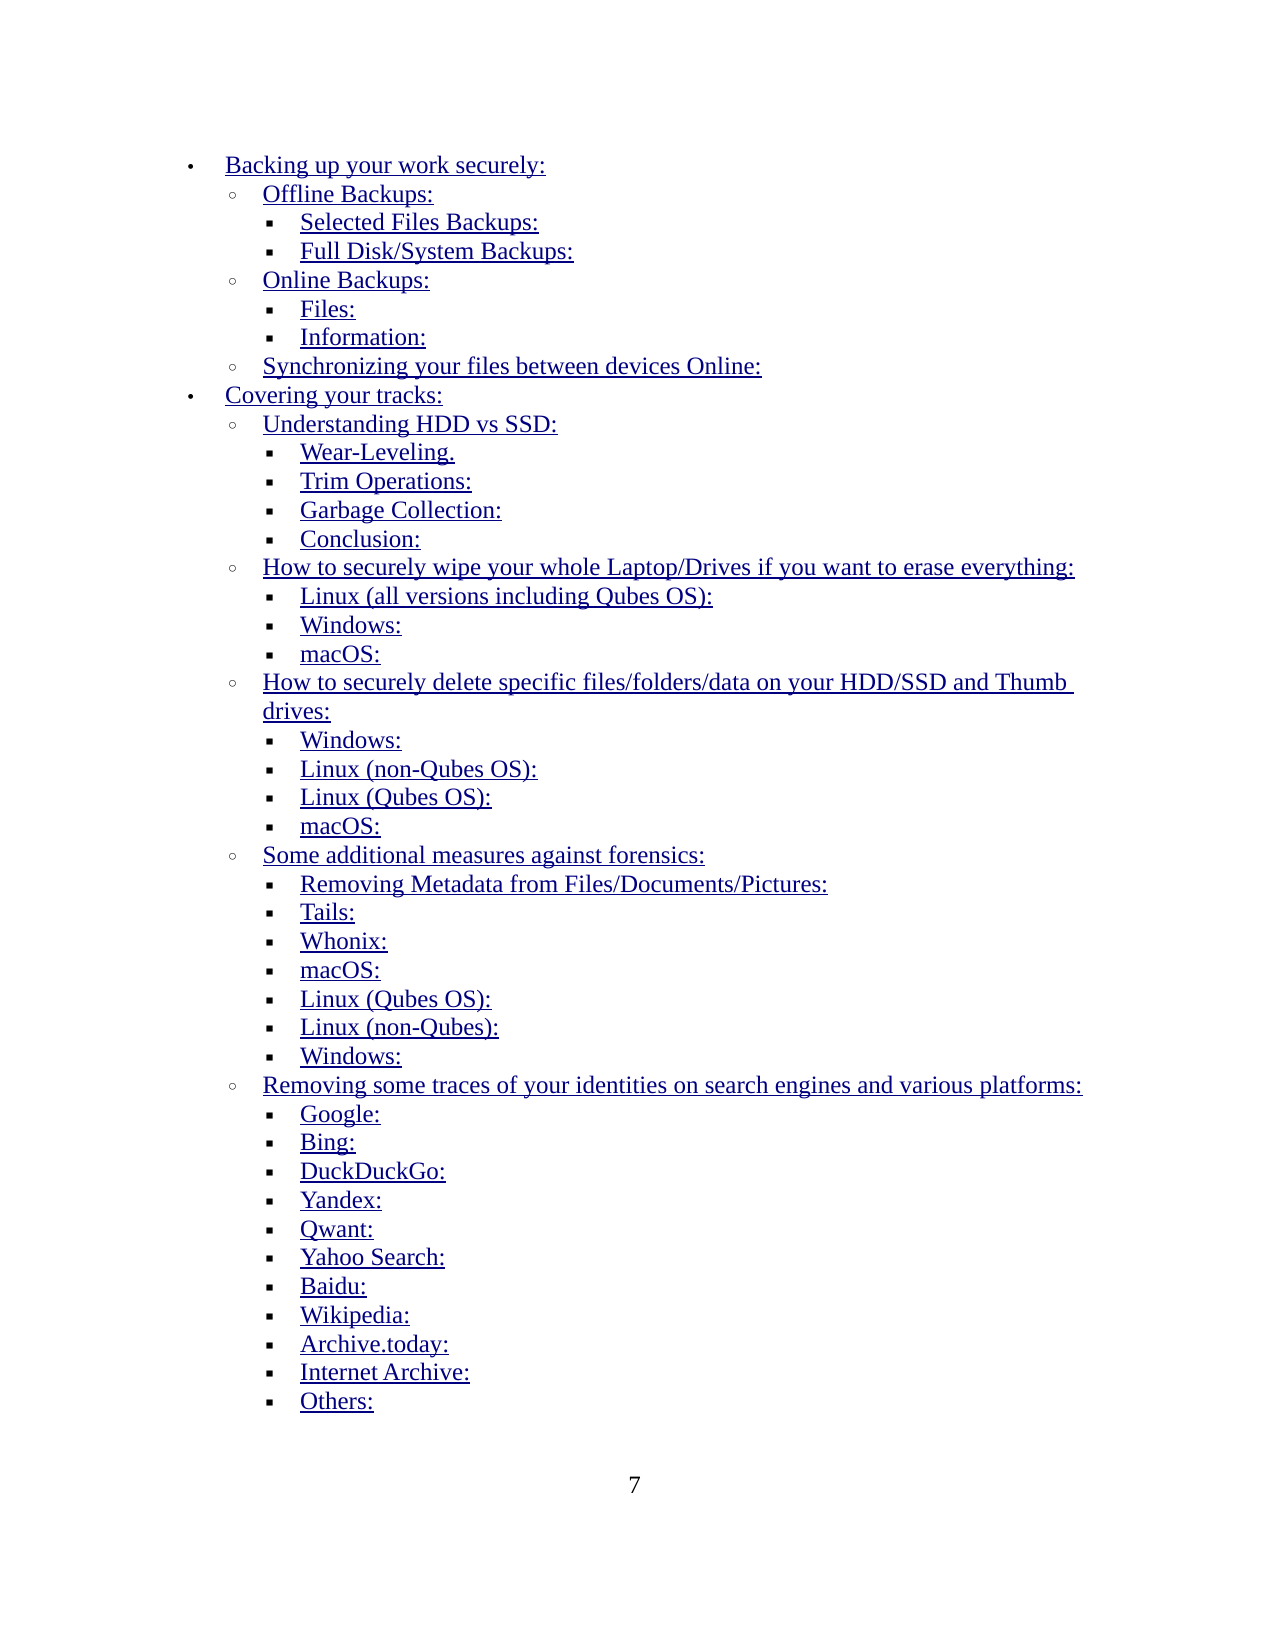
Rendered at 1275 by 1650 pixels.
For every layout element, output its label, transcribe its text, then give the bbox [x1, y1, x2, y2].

list Linux (Qubes OS): [262, 782, 1125, 811]
list Linux (non-Qubes OS): [262, 754, 1125, 782]
list Baidu: [262, 1271, 1125, 1300]
list Windows: [262, 725, 1125, 754]
list Windows: [262, 610, 1125, 639]
list Synchronizing your files between devices Online: [225, 351, 1125, 380]
list Full Disk/System Backups: [262, 236, 1125, 265]
list macOS: [262, 811, 1125, 840]
list Online Backups: [225, 265, 1125, 294]
list Garbage Collection: [262, 495, 1125, 524]
list Bing: [262, 1127, 1125, 1156]
list Removing Metadata from Files/Documents/Pictures: [262, 869, 1125, 897]
list Linux (all versions including Qubes OS): [262, 581, 1125, 610]
list Yahoo Search: [262, 1242, 1125, 1271]
list Conclusion: [262, 524, 1125, 552]
list Files: [262, 294, 1125, 322]
list Whonix: [262, 926, 1125, 955]
list Windows: [262, 1041, 1125, 1070]
list Removing some traces of your identities on search engines and various platforms: [225, 1070, 1125, 1099]
list Linux (Qubes OS): [262, 984, 1125, 1012]
list Linux (non-Qubes): [262, 1012, 1125, 1041]
list Google: [262, 1099, 1125, 1127]
list How to securely wipe your whole Laptop/Drives if you want to erase everything: [225, 552, 1125, 581]
list Trim Operations: [262, 466, 1125, 495]
list Yandex: [262, 1185, 1125, 1214]
list Others: [262, 1386, 1125, 1415]
list Some additional measures against forensics: [225, 840, 1125, 869]
list Internet Archive: [262, 1357, 1125, 1386]
list Backing up your work securely: [187, 150, 1125, 179]
list Qwant: [262, 1214, 1125, 1242]
list Tails: [262, 897, 1125, 926]
list Selected Files Backups: [262, 207, 1125, 236]
list Offline Backups: [225, 179, 1125, 207]
list Wikipedia: [262, 1300, 1125, 1329]
list Covering your tracks: [187, 380, 1125, 409]
list macOS: [262, 639, 1125, 667]
list Information: [262, 322, 1125, 351]
list DuckDuckGo: [262, 1156, 1125, 1185]
list Wear-Leveling. [262, 437, 1125, 466]
list Archive.today: [262, 1329, 1125, 1357]
list Understanding HDD vs SSD: [225, 409, 1125, 437]
list macOS: [262, 955, 1125, 984]
list How to securely delete specific files/folders/data on your HDD/SSD and Thumb drives: [225, 667, 1125, 725]
